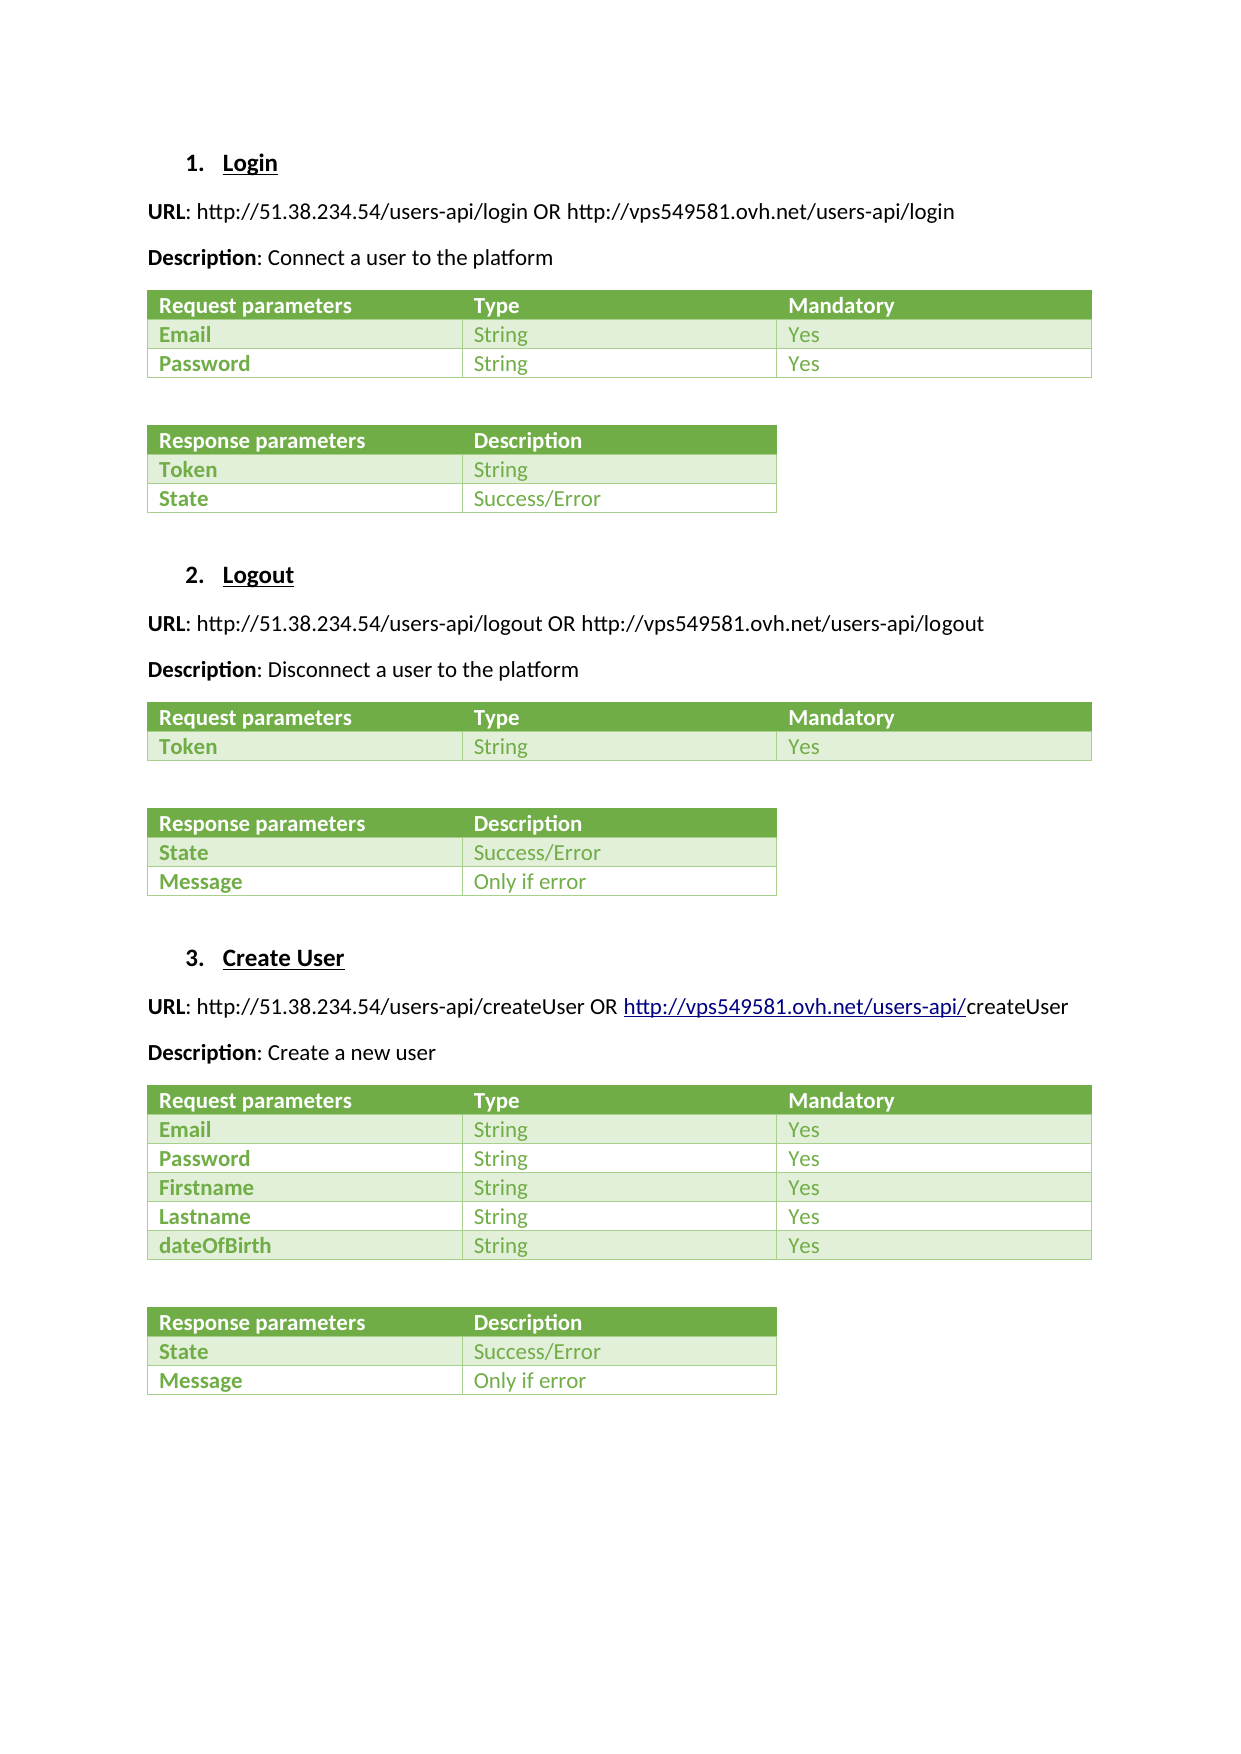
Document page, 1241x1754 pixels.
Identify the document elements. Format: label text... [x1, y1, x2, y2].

table_header Type [462, 703, 777, 731]
table_cell String [463, 455, 776, 483]
table_header Response parameters [148, 1308, 462, 1336]
table_cell Password [148, 349, 462, 377]
table_cell Token [148, 455, 462, 483]
table_header Description [462, 809, 776, 837]
table_cell Yes [777, 1115, 1091, 1143]
text URL: http://51.38.234.54/users-api/logout OR http://vps549581.ovh.net/users-api/logout [148, 609, 1093, 637]
table_cell Yes [777, 1144, 1091, 1172]
table_cell Yes [777, 732, 1091, 760]
table_cell Only if error [463, 1366, 776, 1394]
table_header Response parameters [148, 809, 462, 837]
table_cell dateOfBirth [148, 1231, 462, 1259]
table_cell Yes [777, 349, 1091, 377]
table_cell State [148, 838, 462, 866]
table_header Request parameters [148, 703, 462, 731]
table_cell Message [148, 1366, 462, 1394]
text Description: Disconnect a user to the platform [148, 655, 1093, 683]
text Description: Create a new user [148, 1038, 1093, 1066]
table_header Type [462, 291, 777, 319]
title Logout [185, 559, 1093, 590]
table_header Mandatory [777, 1086, 1091, 1114]
table_cell Lastname [148, 1202, 462, 1230]
text URL: http://51.38.234.54/users-api/createUser OR http://vps549581.ovh.net/users-api/createUser [148, 992, 1093, 1020]
text URL: http://51.38.234.54/users-api/login OR http://vps549581.ovh.net/users-api/login [148, 197, 1093, 225]
table_header Description [462, 1308, 776, 1336]
table_cell Password [148, 1144, 462, 1172]
title Login [185, 148, 1093, 178]
table_header Type [462, 1086, 777, 1114]
table_cell State [148, 1337, 462, 1365]
table_cell String [463, 732, 776, 760]
table_cell Email [148, 320, 462, 348]
table_cell Success/Error [463, 1337, 776, 1365]
table_header Request parameters [148, 291, 462, 319]
table_cell String [463, 349, 776, 377]
table_header Mandatory [777, 291, 1091, 319]
table_cell Message [148, 867, 462, 895]
table_cell String [463, 1144, 776, 1172]
table_cell State [148, 484, 462, 512]
title Create User [185, 942, 1093, 973]
table_cell Only if error [463, 867, 776, 895]
table_cell Yes [777, 1173, 1091, 1201]
table_cell Success/Error [463, 484, 776, 512]
table_header Request parameters [148, 1086, 462, 1114]
table_cell String [463, 1115, 776, 1143]
table_cell Firstname [148, 1173, 462, 1201]
table_cell Email [148, 1115, 462, 1143]
text Description: Connect a user to the platform [148, 243, 1093, 271]
table_cell String [463, 1173, 776, 1201]
table_cell Yes [777, 1202, 1091, 1230]
table_cell String [463, 1202, 776, 1230]
table_cell Yes [777, 1231, 1091, 1259]
table_header Description [462, 426, 776, 454]
table_header Mandatory [777, 703, 1091, 731]
table_cell String [463, 1231, 776, 1259]
table_cell String [463, 320, 776, 348]
table_cell Token [148, 732, 462, 760]
table_cell Yes [777, 320, 1091, 348]
table_header Response parameters [148, 426, 462, 454]
table_cell Success/Error [463, 838, 776, 866]
